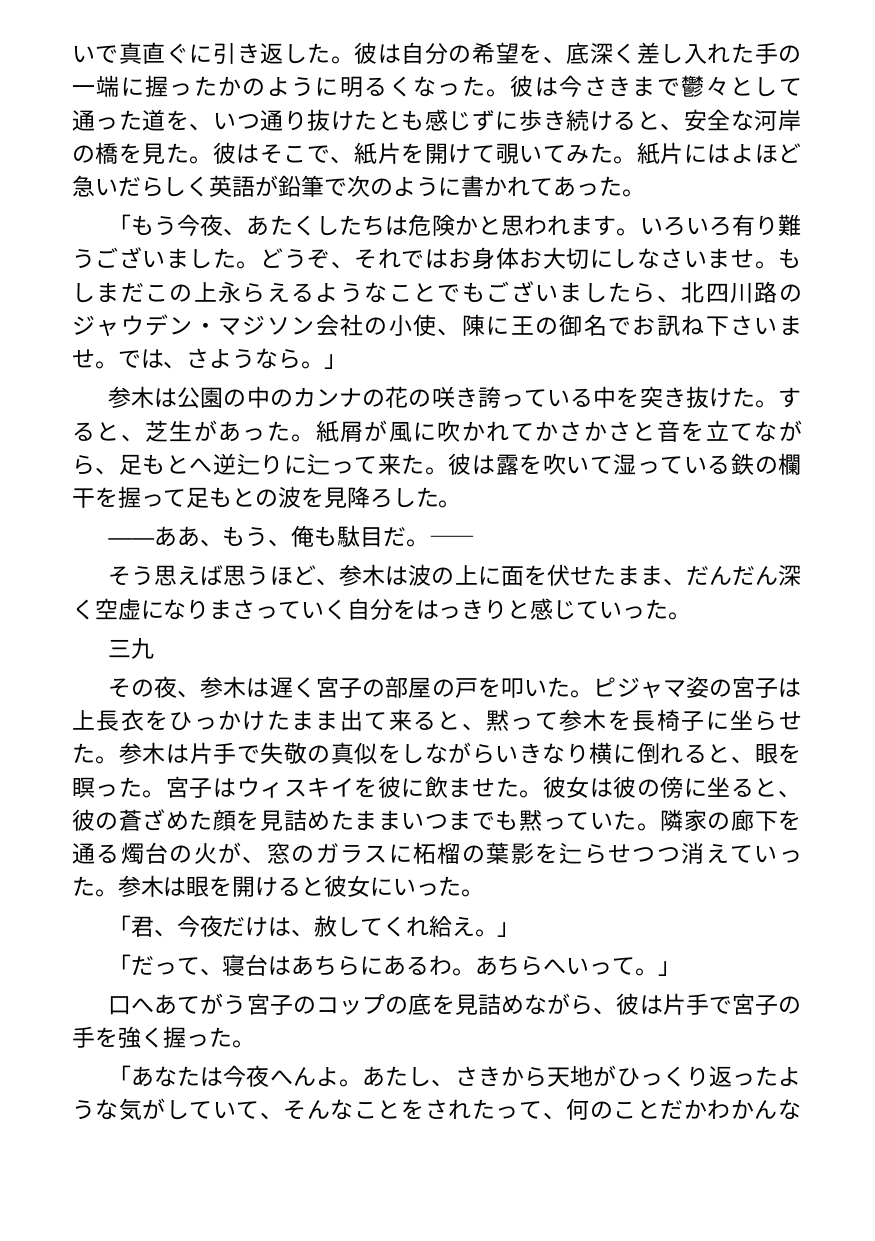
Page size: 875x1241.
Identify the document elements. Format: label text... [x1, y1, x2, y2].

text 「君、今夜だけは、赦してくれ給え。」 [72, 908, 802, 942]
text 参木は公園の中のカンナの花の咲き誇っている中を突き抜けた。すると、芝生があった。紙屑が風に吹かれてかさかさと音を立てながら、足もとへ逆辷りに辷って来た。彼は露を吹いて湿っている鉄の欄干を握って足もとの波を見降ろした。 [72, 380, 802, 513]
text ――ああ、もう、俺も駄目だ。―― [72, 519, 802, 552]
text いで真直ぐに引き返した。彼は自分の希望を、底深く差し入れた手の一端に握ったかのように明るくなった。彼は今さきまで鬱々として通った道を、いつ通り抜けたとも感じずに歩き続けると、安全な河岸の橋を見た。彼はそこで、紙片を開けて覗いてみた。紙片にはよほど急いだらしく英語が鉛筆で次のように書かれてあった。 [72, 36, 802, 202]
text 「もう今夜、あたくしたちは危険かと思われます。いろいろ有り難うございました。どうぞ、それではお身体お大切にしなさいませ。もしまだこの上永らえるようなことでもございましたら、北四川路のジャウデン・マジソン会社の小使、陳に王の御名でお訊ね下さいませ。では、さようなら。」 [72, 208, 802, 374]
text 「だって、寝台はあちらにあるわ。あちらへいって。」 [72, 947, 802, 981]
text 口へあてがう宮子のコップの底を見詰めながら、彼は片手で宮子の手を強く握った。 [72, 987, 802, 1053]
text その夜、参木は遅く宮子の部屋の戸を叩いた。ピジャマ姿の宮子は上長衣をひっかけたまま出て来ると、黙って参木を長椅子に坐らせた。参木は片手で失敬の真似をしながらいきなり横に倒れると、眼を瞑った。宮子はウィスキイを彼に飲ませた。彼女は彼の傍に坐ると、彼の蒼ざめた顔を見詰めたままいつまでも黙っていた。隣家の廊下を通る燭台の火が、窓のガラスに柘榴の葉影を辷らせつつ消えていった。参木は眼を開けると彼女にいった。 [72, 670, 802, 902]
text そう思えば思うほど、参木は波の上に面を伏せたまま、だんだん深く空虚になりまさっていく自分をはっきりと感じていった。 [72, 558, 802, 625]
text 「あなたは今夜へんよ。あたし、さきから天地がひっくり返ったような気がしていて、そんなことをされたって、何のことだかわかんな [72, 1059, 802, 1126]
text 三九 [72, 631, 802, 664]
